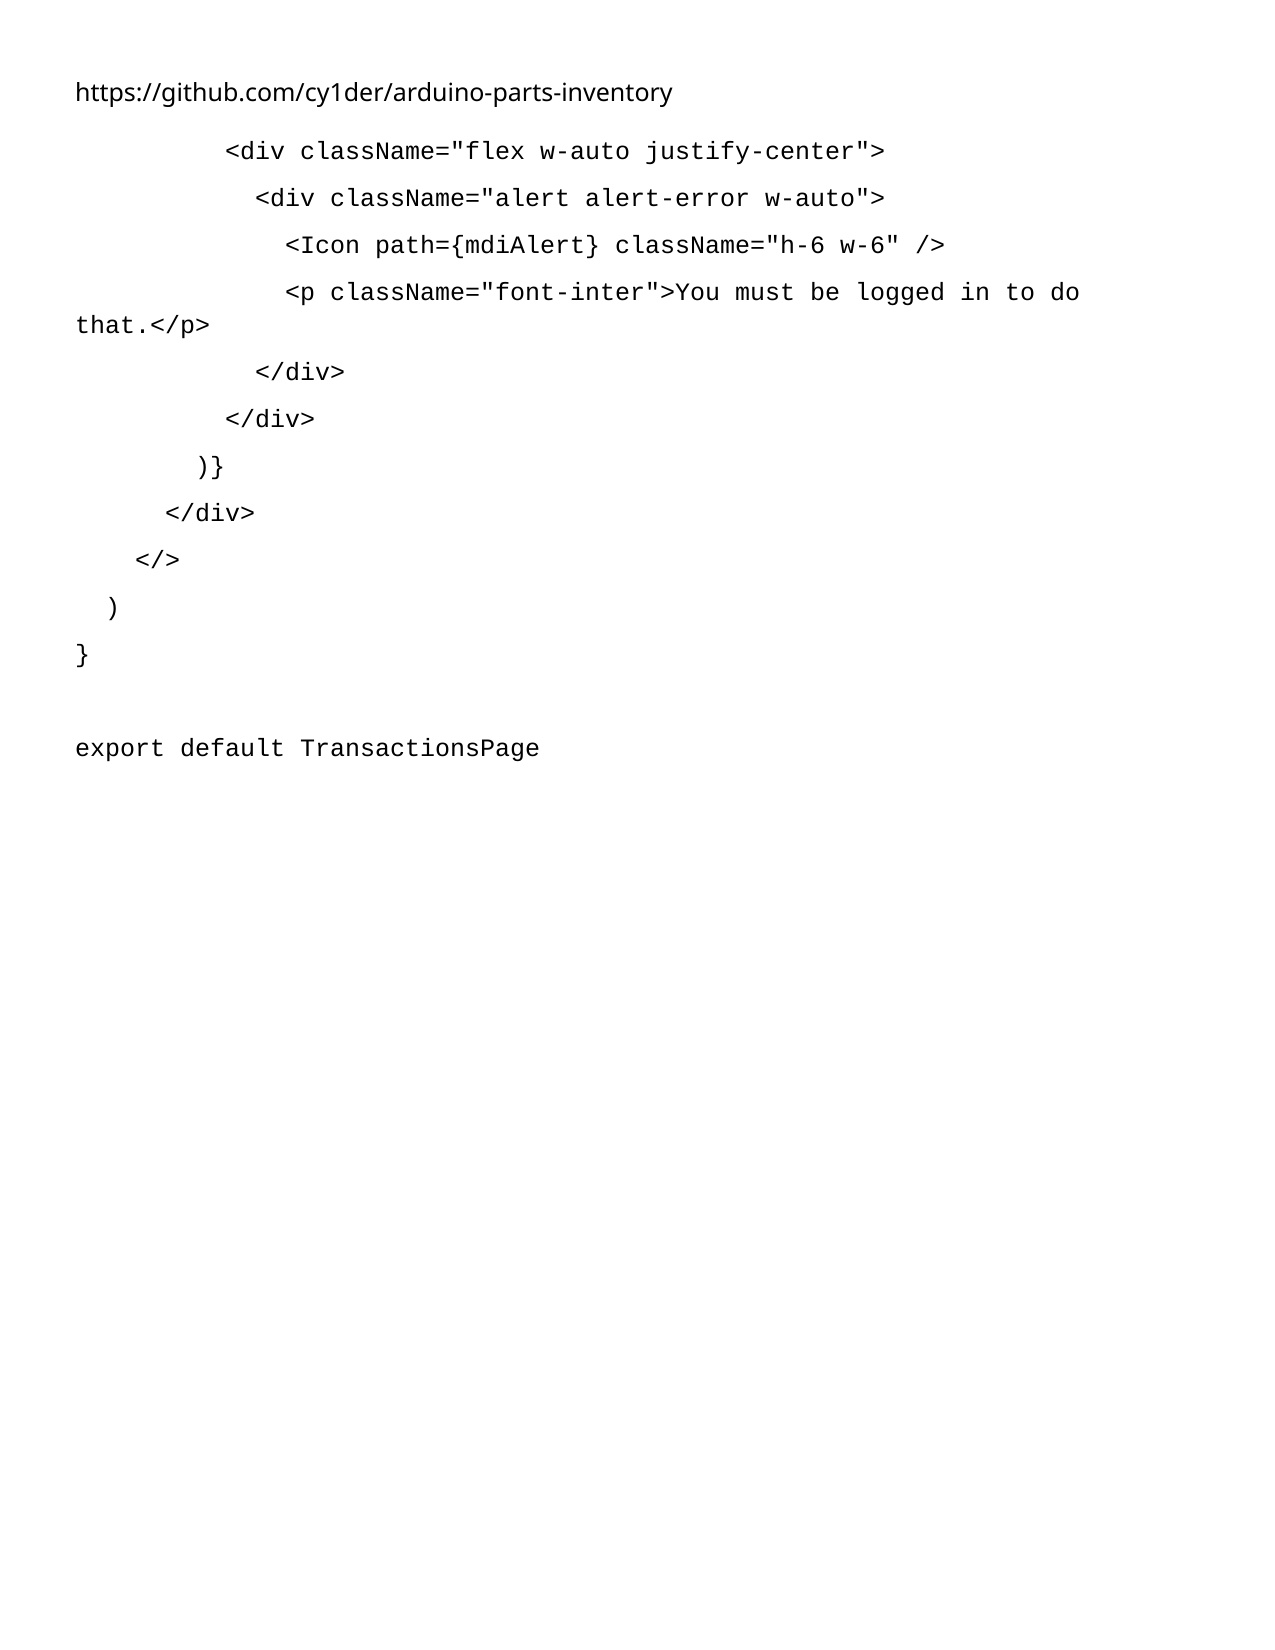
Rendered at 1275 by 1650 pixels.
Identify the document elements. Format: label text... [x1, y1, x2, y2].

text <p className="font-inter">You must be logged in to do that.</p> [75, 280, 1200, 341]
text </div> [75, 359, 1200, 388]
text <div className="alert alert-error w-auto"> [75, 186, 1200, 214]
text </> [75, 548, 1200, 576]
text } [75, 642, 1200, 670]
text </div> [75, 406, 1200, 435]
text )} [75, 453, 1200, 482]
text <Icon path={mdiAlert} className="h-6 w-6" /> [75, 233, 1200, 261]
text <div className="flex w-auto justify-center"> [75, 138, 1200, 167]
text </div> [75, 501, 1200, 529]
text ) [75, 595, 1200, 623]
text export default TransactionsPage [75, 736, 1200, 764]
